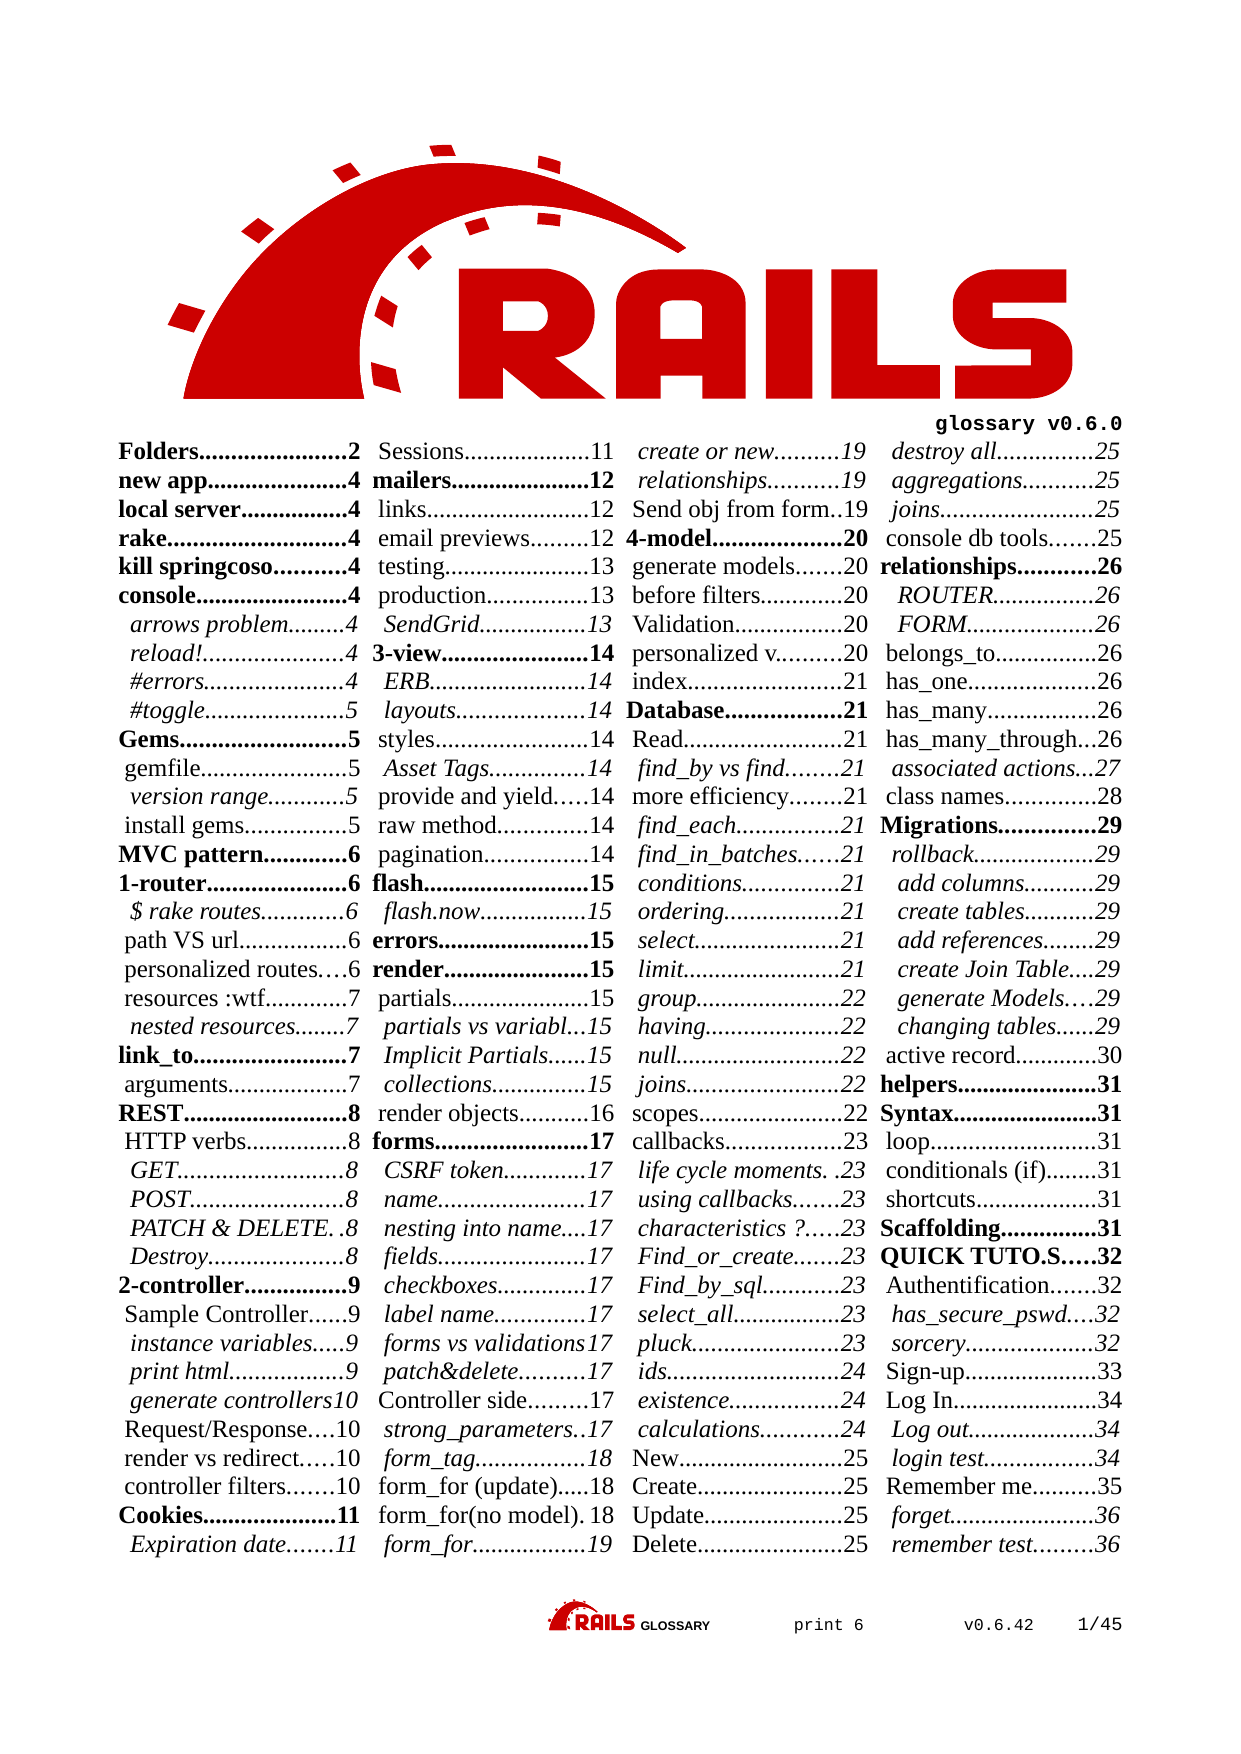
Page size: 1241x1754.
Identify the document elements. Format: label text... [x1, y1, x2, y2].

text ids 24 [638, 1356, 868, 1385]
text class names 28 [886, 781, 1122, 810]
text path VS url 6 [124, 925, 360, 954]
text partials 15 [378, 983, 614, 1011]
text Find_by_sql 23 [638, 1270, 868, 1299]
text null 22 [638, 1040, 868, 1069]
text gemfile 5 [124, 753, 360, 781]
text Sessions 11 [378, 436, 614, 465]
text ERB 14 [384, 666, 614, 695]
text QUICK TUTO.S 32 [880, 1241, 1122, 1270]
text destroy all 25 [891, 436, 1122, 465]
text remember test 36 [891, 1529, 1122, 1558]
text email previews 12 [378, 523, 614, 551]
text sorcery 32 [891, 1328, 1122, 1356]
text local server 4 [118, 494, 360, 523]
text strong_parameters 17 [384, 1414, 614, 1443]
text aggregations 25 [891, 465, 1122, 494]
text pagination 14 [378, 839, 614, 868]
text loop 31 [886, 1126, 1122, 1155]
text belongs_to 26 [886, 638, 1122, 666]
text scopes 22 [632, 1098, 868, 1126]
text CSRF token 17 [384, 1155, 614, 1184]
text changing tables 29 [897, 1011, 1122, 1040]
text form_for 19 [384, 1529, 614, 1558]
text kill springcoso 4 [118, 551, 360, 580]
text instance variables 9 [130, 1328, 360, 1356]
text Expiration date 11 [130, 1529, 360, 1558]
text shortcuts 31 [886, 1184, 1122, 1213]
text relationships 19 [638, 465, 868, 494]
text 3-view 14 [372, 638, 614, 666]
text form_for(no model) 18 [378, 1500, 614, 1529]
text life cycle moments 23 [638, 1155, 868, 1184]
text Cookies 11 [118, 1500, 360, 1529]
text Migrations 29 [880, 810, 1122, 839]
text resources :wtf 7 [124, 983, 360, 1011]
text ROUTER 26 [897, 580, 1122, 609]
text Delete 25 [632, 1529, 868, 1558]
text Remember me 35 [886, 1471, 1122, 1500]
text partials vs variabl 15 [384, 1011, 614, 1040]
text name 17 [384, 1184, 614, 1213]
text rollback 29 [891, 839, 1122, 868]
text Scaffolding 31 [880, 1213, 1122, 1241]
text callbacks 23 [632, 1126, 868, 1155]
text Request/Response 10 [124, 1414, 360, 1443]
text Implicit Partials 15 [384, 1040, 614, 1069]
text production 13 [378, 580, 614, 609]
text add columns 29 [897, 868, 1122, 896]
text select 21 [638, 925, 868, 954]
text console 4 [118, 580, 360, 609]
text #errors 4 [130, 666, 360, 695]
text forms 17 [372, 1126, 614, 1155]
text login test 34 [891, 1443, 1122, 1471]
text 4-model 20 [626, 523, 868, 551]
text using callbacks 23 [638, 1184, 868, 1213]
text find_each 21 [638, 810, 868, 839]
text SendGrid 13 [384, 609, 614, 638]
text Syntax 31 [880, 1098, 1122, 1126]
text select_all 23 [638, 1299, 868, 1328]
text provide and yield 14 [378, 781, 614, 810]
text conditionals (if) 31 [886, 1155, 1122, 1184]
text Sample Controller 9 [124, 1299, 360, 1328]
text find_by vs find 21 [638, 753, 868, 781]
text New 25 [632, 1443, 868, 1471]
text Log In 34 [886, 1385, 1122, 1414]
text checkboxes 17 [384, 1270, 614, 1299]
text HTTP verbs 8 [124, 1126, 360, 1155]
text testing 13 [378, 551, 614, 580]
text 2-controller 9 [118, 1270, 360, 1299]
text flash.now 15 [384, 896, 614, 925]
text limit 21 [638, 954, 868, 983]
text Destroy 8 [130, 1241, 360, 1270]
text before filters 20 [632, 580, 868, 609]
text Folders 2 [118, 436, 360, 465]
text forms vs validations 17 [384, 1328, 614, 1356]
text forget 36 [891, 1500, 1122, 1529]
text add references 29 [897, 925, 1122, 954]
text styles 14 [378, 724, 614, 753]
text existence 24 [638, 1385, 868, 1414]
text has_many_through 26 [886, 724, 1122, 753]
text has_many 26 [886, 695, 1122, 724]
text Validation 20 [632, 609, 868, 638]
text print html 9 [130, 1356, 360, 1385]
text nesting into name 17 [384, 1213, 614, 1241]
text Database 21 [626, 695, 868, 724]
text rake 4 [118, 523, 360, 551]
text has_one 26 [886, 666, 1122, 695]
text version range 5 [130, 781, 360, 810]
text Asset Tags 14 [384, 753, 614, 781]
text Find_or_create 23 [638, 1241, 868, 1270]
text joins 25 [891, 494, 1122, 523]
text render 15 [372, 954, 614, 983]
text group 22 [638, 983, 868, 1011]
text errors 15 [372, 925, 614, 954]
text layouts 14 [384, 695, 614, 724]
text relationships 26 [880, 551, 1122, 580]
text helpers 31 [880, 1069, 1122, 1098]
text patch&delete 17 [384, 1356, 614, 1385]
text index 21 [632, 666, 868, 695]
text more efficiency 21 [632, 781, 868, 810]
text FORM 26 [897, 609, 1122, 638]
text characteristics ? 23 [638, 1213, 868, 1241]
text MVC pattern 6 [118, 839, 360, 868]
text raw method 14 [378, 810, 614, 839]
text generate controllers 10 [130, 1385, 360, 1414]
text render objects 16 [378, 1098, 614, 1126]
text Controller side 17 [378, 1385, 614, 1414]
text nested resources 7 [130, 1011, 360, 1040]
text mailers 12 [372, 465, 614, 494]
text form_tag 18 [384, 1443, 614, 1471]
text fields 17 [384, 1241, 614, 1270]
text links 12 [378, 494, 614, 523]
text pluck 23 [638, 1328, 868, 1356]
text link_to 7 [118, 1040, 360, 1069]
text conditions 21 [638, 868, 868, 896]
text REST 8 [118, 1098, 360, 1126]
text Gems 5 [118, 724, 360, 753]
text find_in_batches 21 [638, 839, 868, 868]
text generate Models 29 [897, 983, 1122, 1011]
text personalized v. 20 [632, 638, 868, 666]
text arguments 7 [124, 1069, 360, 1098]
text calculations 24 [638, 1414, 868, 1443]
text Sign-up 33 [886, 1356, 1122, 1385]
text #toggle 5 [130, 695, 360, 724]
text render vs redirect 10 [124, 1443, 360, 1471]
text Send obj from form 19 [632, 494, 868, 523]
text flash 15 [372, 868, 614, 896]
text having 22 [638, 1011, 868, 1040]
text glossary v0.6.0 [118, 413, 1122, 436]
text label name 17 [384, 1299, 614, 1328]
text Update 25 [632, 1500, 868, 1529]
text Log out 34 [891, 1414, 1122, 1443]
text console db tools 25 [886, 523, 1122, 551]
text GET 8 [130, 1155, 360, 1184]
text $ rake routes 6 [130, 896, 360, 925]
text PATCH & DELETE 8 [130, 1213, 360, 1241]
text install gems 5 [124, 810, 360, 839]
text create Join Table 29 [897, 954, 1122, 983]
text associated actions 27 [891, 753, 1122, 781]
text has_secure_pswd 32 [891, 1299, 1122, 1328]
text 1-router 6 [118, 868, 360, 896]
text create or new 19 [638, 436, 868, 465]
text Authentification 32 [886, 1270, 1122, 1299]
text generate models 20 [632, 551, 868, 580]
text joins 22 [638, 1069, 868, 1098]
text reload! 4 [130, 638, 360, 666]
text POST 8 [130, 1184, 360, 1213]
text create tables 29 [897, 896, 1122, 925]
text collections 15 [384, 1069, 614, 1098]
text Read 21 [632, 724, 868, 753]
text personalized routes 6 [124, 954, 360, 983]
text controller filters 10 [124, 1471, 360, 1500]
text Create 25 [632, 1471, 868, 1500]
text new app 4 [118, 465, 360, 494]
text arrows problem 4 [130, 609, 360, 638]
text form_for (update) 18 [378, 1471, 614, 1500]
text ordering 21 [638, 896, 868, 925]
text active record 30 [886, 1040, 1122, 1069]
